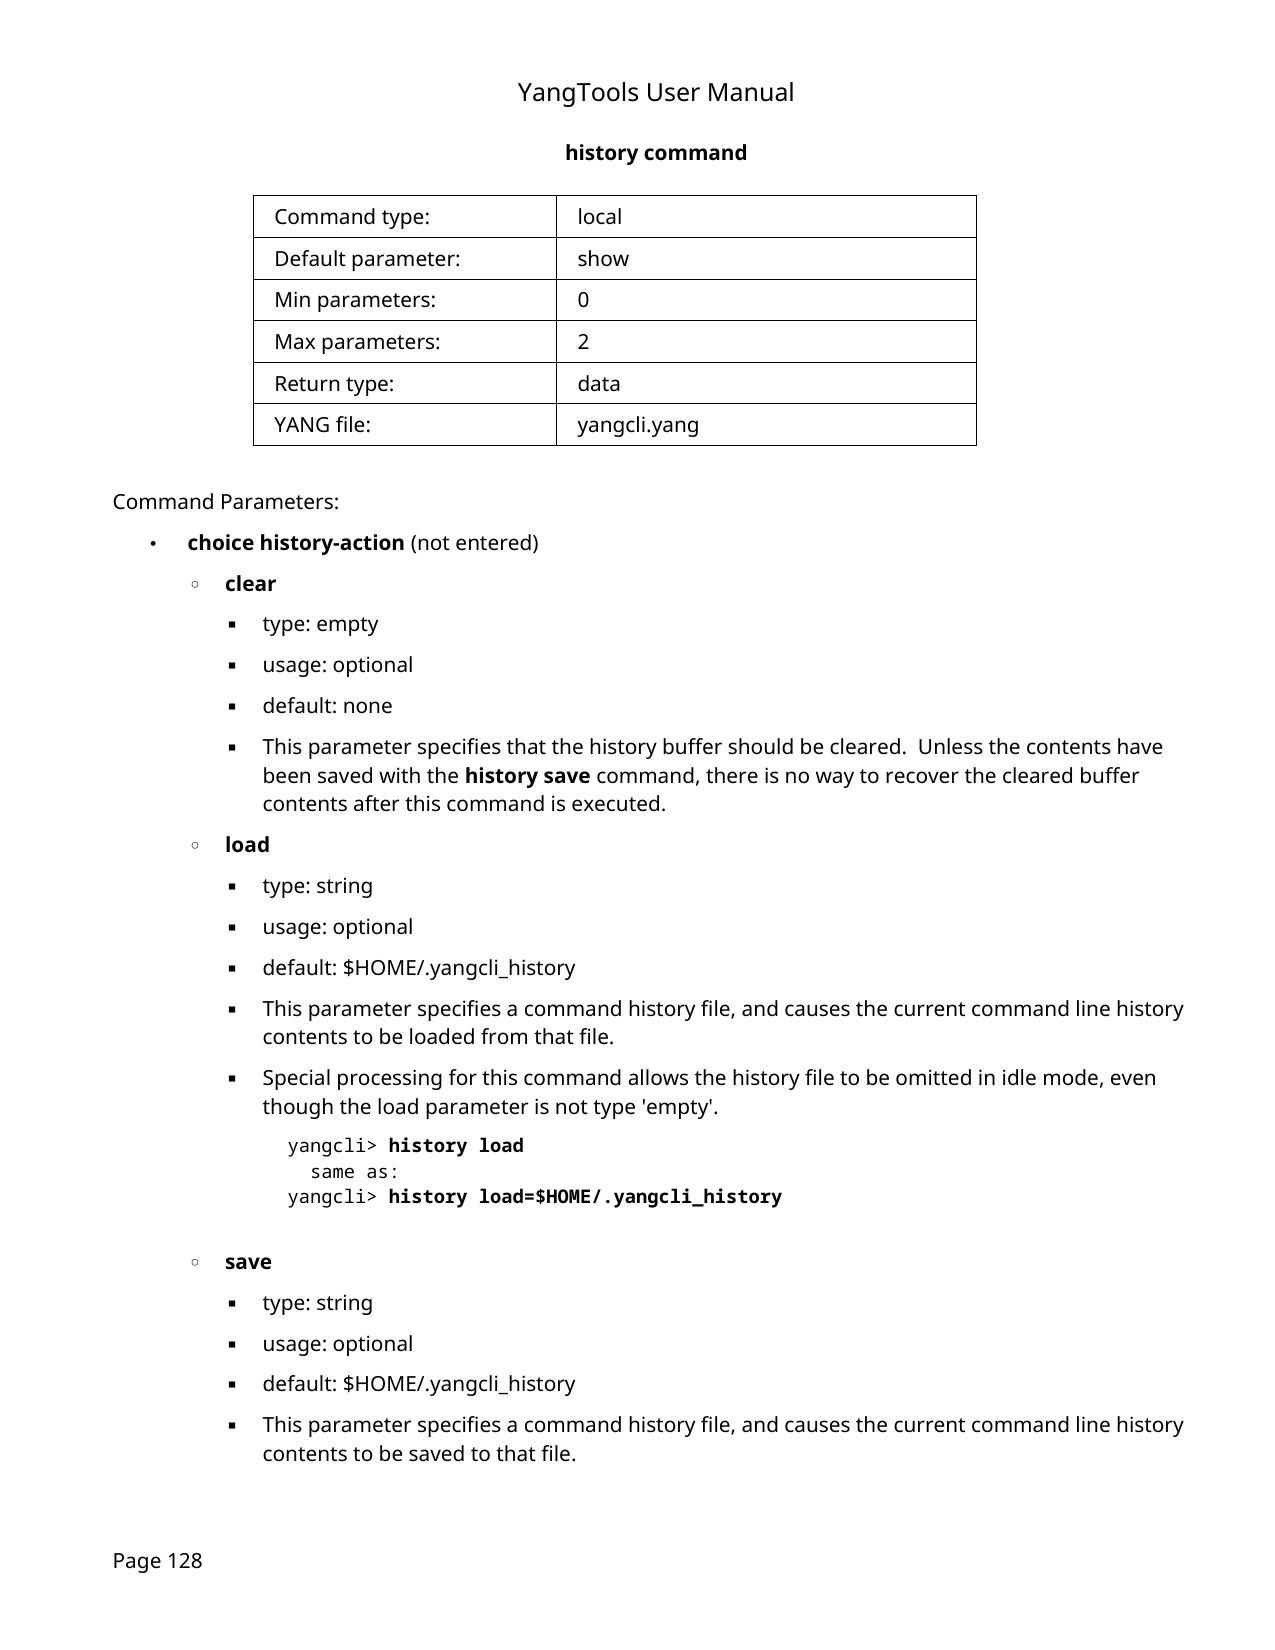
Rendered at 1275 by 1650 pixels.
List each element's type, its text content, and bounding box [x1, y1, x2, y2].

table_cell Max parameters: [254, 321, 556, 362]
table_cell data [557, 363, 976, 403]
list load [187, 830, 1200, 859]
list This parameter specifies a command history file, and causes the current command line history contents to be saved to that file. [225, 1411, 1200, 1467]
list default: $HOME/.yangcli_history [225, 953, 1200, 981]
list usage: optional [225, 1329, 1200, 1357]
table_cell 0 [557, 280, 976, 320]
table_cell yangcli.yang [557, 404, 976, 445]
subtitle history command [127, 138, 1185, 167]
list choice history-action (not entered) [150, 528, 1200, 556]
list This parameter specifies a command history file, and causes the current command line history contents to be loaded from that file. [225, 994, 1200, 1051]
table_header local [557, 196, 976, 237]
list default: none [225, 691, 1200, 720]
table_cell YANG file: [254, 404, 556, 445]
table_header Command type: [254, 196, 556, 237]
list type: empty [225, 609, 1200, 638]
list This parameter specifies that the history buffer should be cleared. Unless the contents have been saved with the history save command, there is no way to recover the cleared buffer contents after this command is executed. [225, 732, 1200, 818]
table_cell Default parameter: [254, 238, 556, 278]
text yangcli> history load same as: yangcli> history load=$HOME/.yangcli_history [139, 1133, 1200, 1235]
list save [187, 1247, 1200, 1275]
table_cell Min parameters: [254, 280, 556, 320]
text Command Parameters: [112, 487, 1200, 515]
list clear [187, 569, 1200, 597]
table_cell 2 [557, 321, 976, 362]
list usage: optional [225, 651, 1200, 679]
list usage: optional [225, 912, 1200, 941]
table_cell show [557, 238, 976, 278]
list Special processing for this command allows the history file to be omitted in idle mode, even though the load parameter is not type 'empty'. [225, 1063, 1200, 1120]
table_cell Return type: [254, 363, 556, 403]
list type: string [225, 1288, 1200, 1316]
list type: string [225, 871, 1200, 899]
list default: $HOME/.yangcli_history [225, 1369, 1200, 1398]
